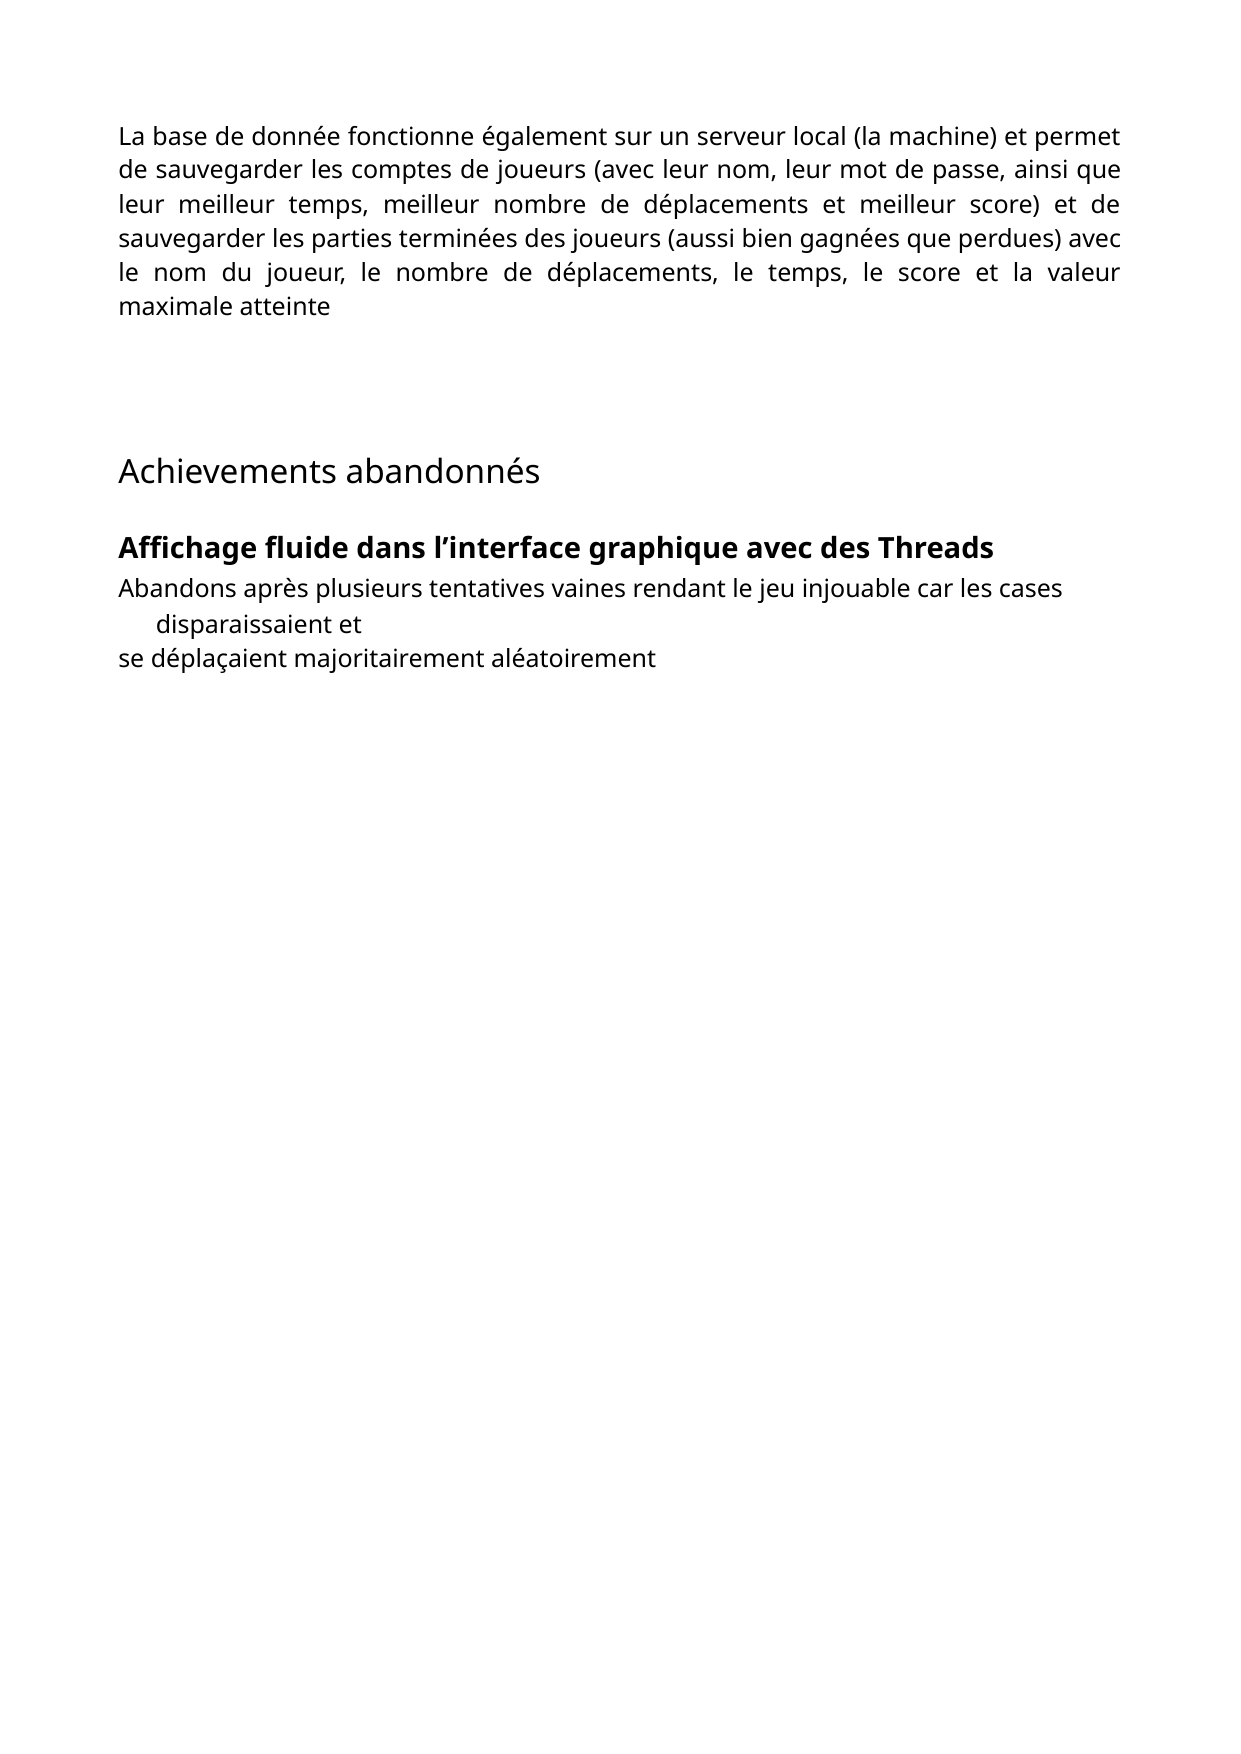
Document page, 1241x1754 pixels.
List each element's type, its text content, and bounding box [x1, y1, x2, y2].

text Abandons après plusieurs tentatives vaines rendant le jeu injouable car les cases disparaissaient et [118, 567, 1122, 640]
text Achievements abandonnés [118, 447, 1122, 493]
text La base de donnée fonctionne également sur un serveur local (la machine) et permet de sauvegarder les comptes de joueurs (avec leur nom, leur mot de passe, ainsi que leur meilleur temps, meilleur nombre de déplacements et meilleur score) et de sauvegarder les parties terminées des joueurs (aussi bien gagnées que perdues) avec le nom du joueur, le nombre de déplacements, le temps, le score et la valeur maximale atteinte [118, 118, 1122, 322]
text Affichage fluide dans l’interface graphique avec des Threads [118, 527, 1122, 567]
text se déplaçaient majoritairement aléatoirement [118, 640, 1122, 674]
